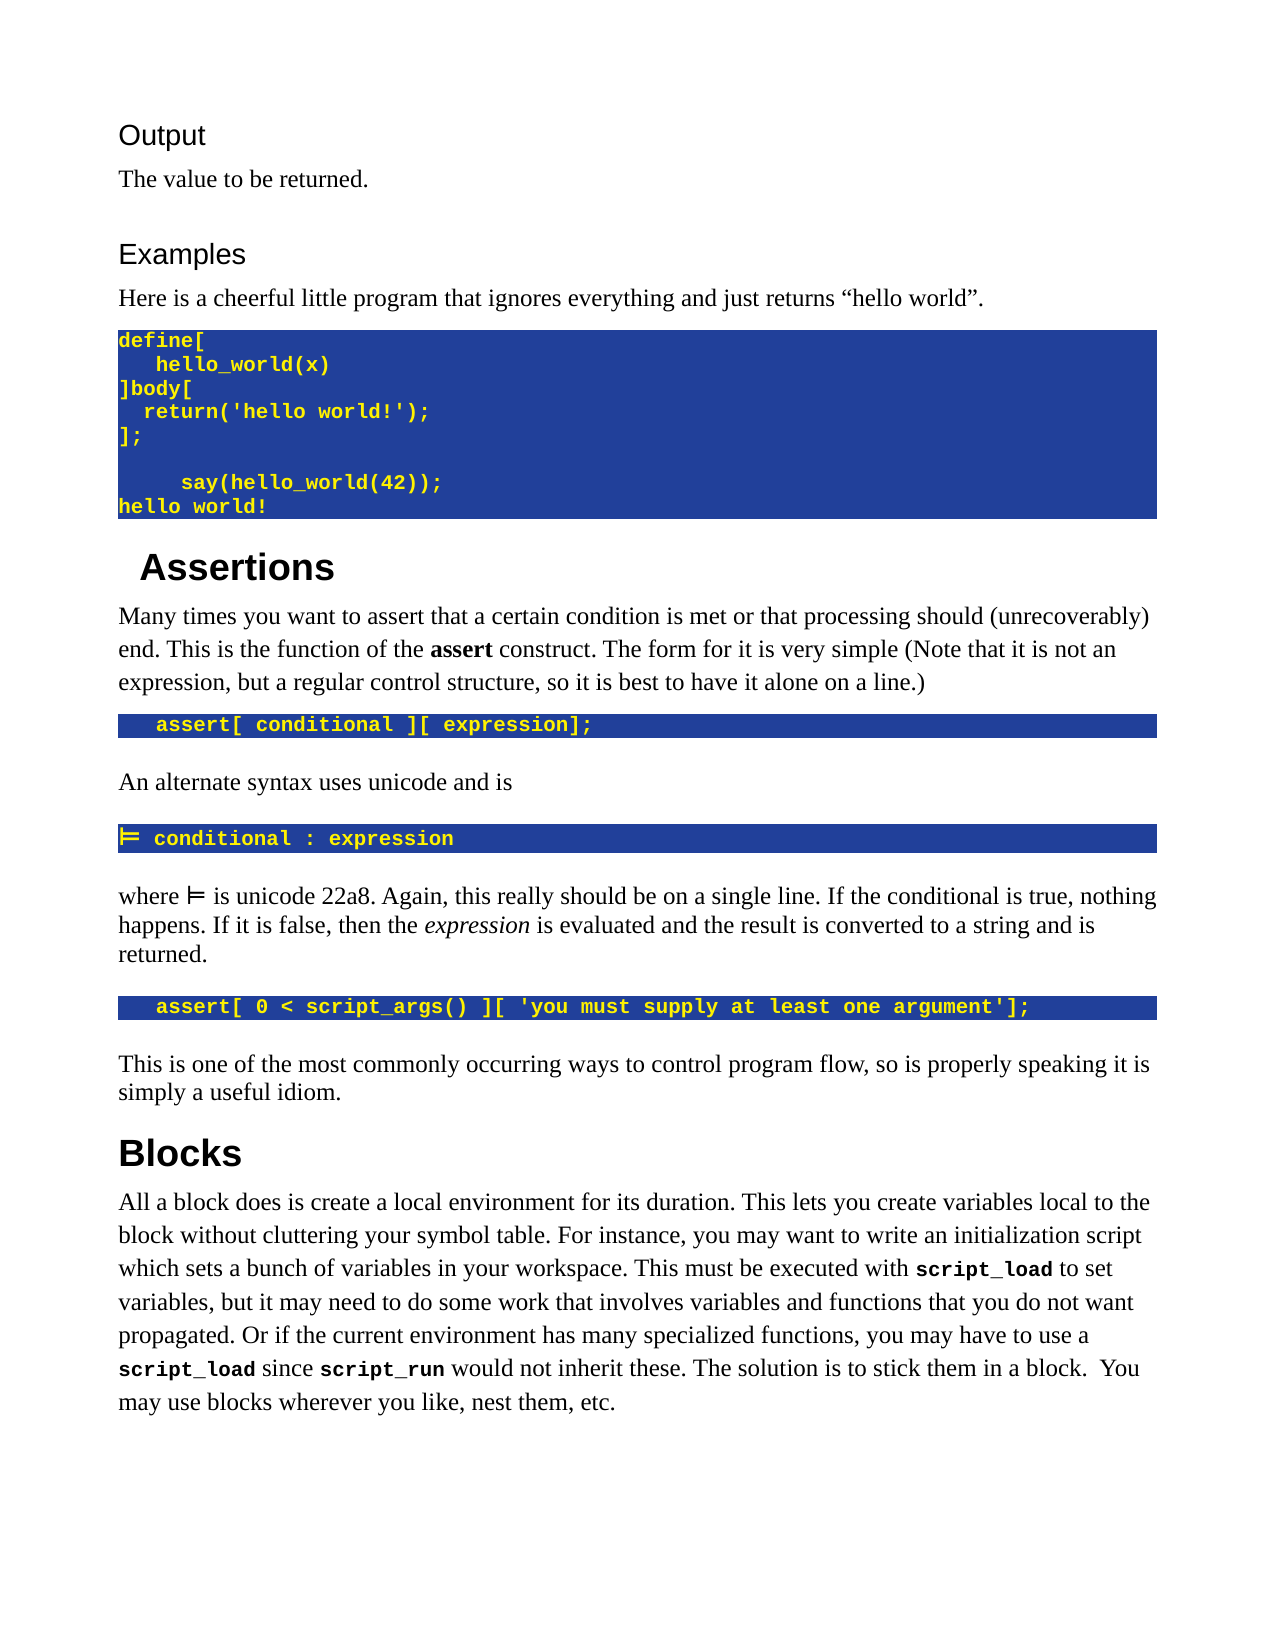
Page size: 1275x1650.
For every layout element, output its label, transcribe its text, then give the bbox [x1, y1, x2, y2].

text hello_world(x) [118, 354, 1157, 378]
text ]body[ [118, 378, 1157, 401]
text Here is a cheerful little program that ignores everything and just returns “hello world”. [118, 283, 1157, 312]
text say(hello_world(42)); [118, 472, 1157, 496]
subtitle Output [118, 118, 1157, 152]
subtitle Assertions [118, 544, 1157, 588]
text Many times you want to assert that a certain condition is met or that processing should (unrecoverably) end. This is the function of the assert construct. The form for it is very simple (Note that it is not an expression, but a regular control structure, so it is best to have it alone on a line.) [118, 601, 1157, 696]
subtitle Blocks [118, 1131, 1157, 1175]
text assert[ conditional ][ expression]; [118, 714, 1157, 738]
text ⊨ conditional : expression [118, 824, 1157, 853]
text All a block does is create a local environment for its duration. This lets you create variables local to the block without cluttering your symbol table. For instance, you may want to write an initialization script which sets a bunch of variables in your workspace. This must be executed with script_load to set variables, but it may need to do some work that involves variables and functions that you do not want propagated. Or if the current environment has many specialized functions, you may have to use a script_load since script_run would not inherit these. The solution is to stick them in a block. You may use blocks wherever you like, nest them, etc. [118, 1187, 1157, 1416]
text where ⊨ is unicode 22a8. Again, this really should be on a single line. If the conditional is true, nothing happens. If it is false, then the expression is evaluated and the result is converted to a string and is returned. [118, 881, 1157, 968]
text The value to be returned. [118, 164, 1157, 193]
text hello world! [118, 496, 1157, 519]
text ]; [118, 425, 1157, 449]
text define[ [118, 330, 1157, 354]
text An alternate syntax uses unicode and is [118, 767, 1157, 796]
text This is one of the most commonly occurring ways to control program flow, so is properly speaking it is simply a useful idiom. [118, 1049, 1157, 1106]
text return('hello world!'); [118, 401, 1157, 425]
subtitle Examples [118, 237, 1157, 270]
text assert[ 0 < script_args() ][ 'you must supply at least one argument']; [118, 996, 1157, 1020]
